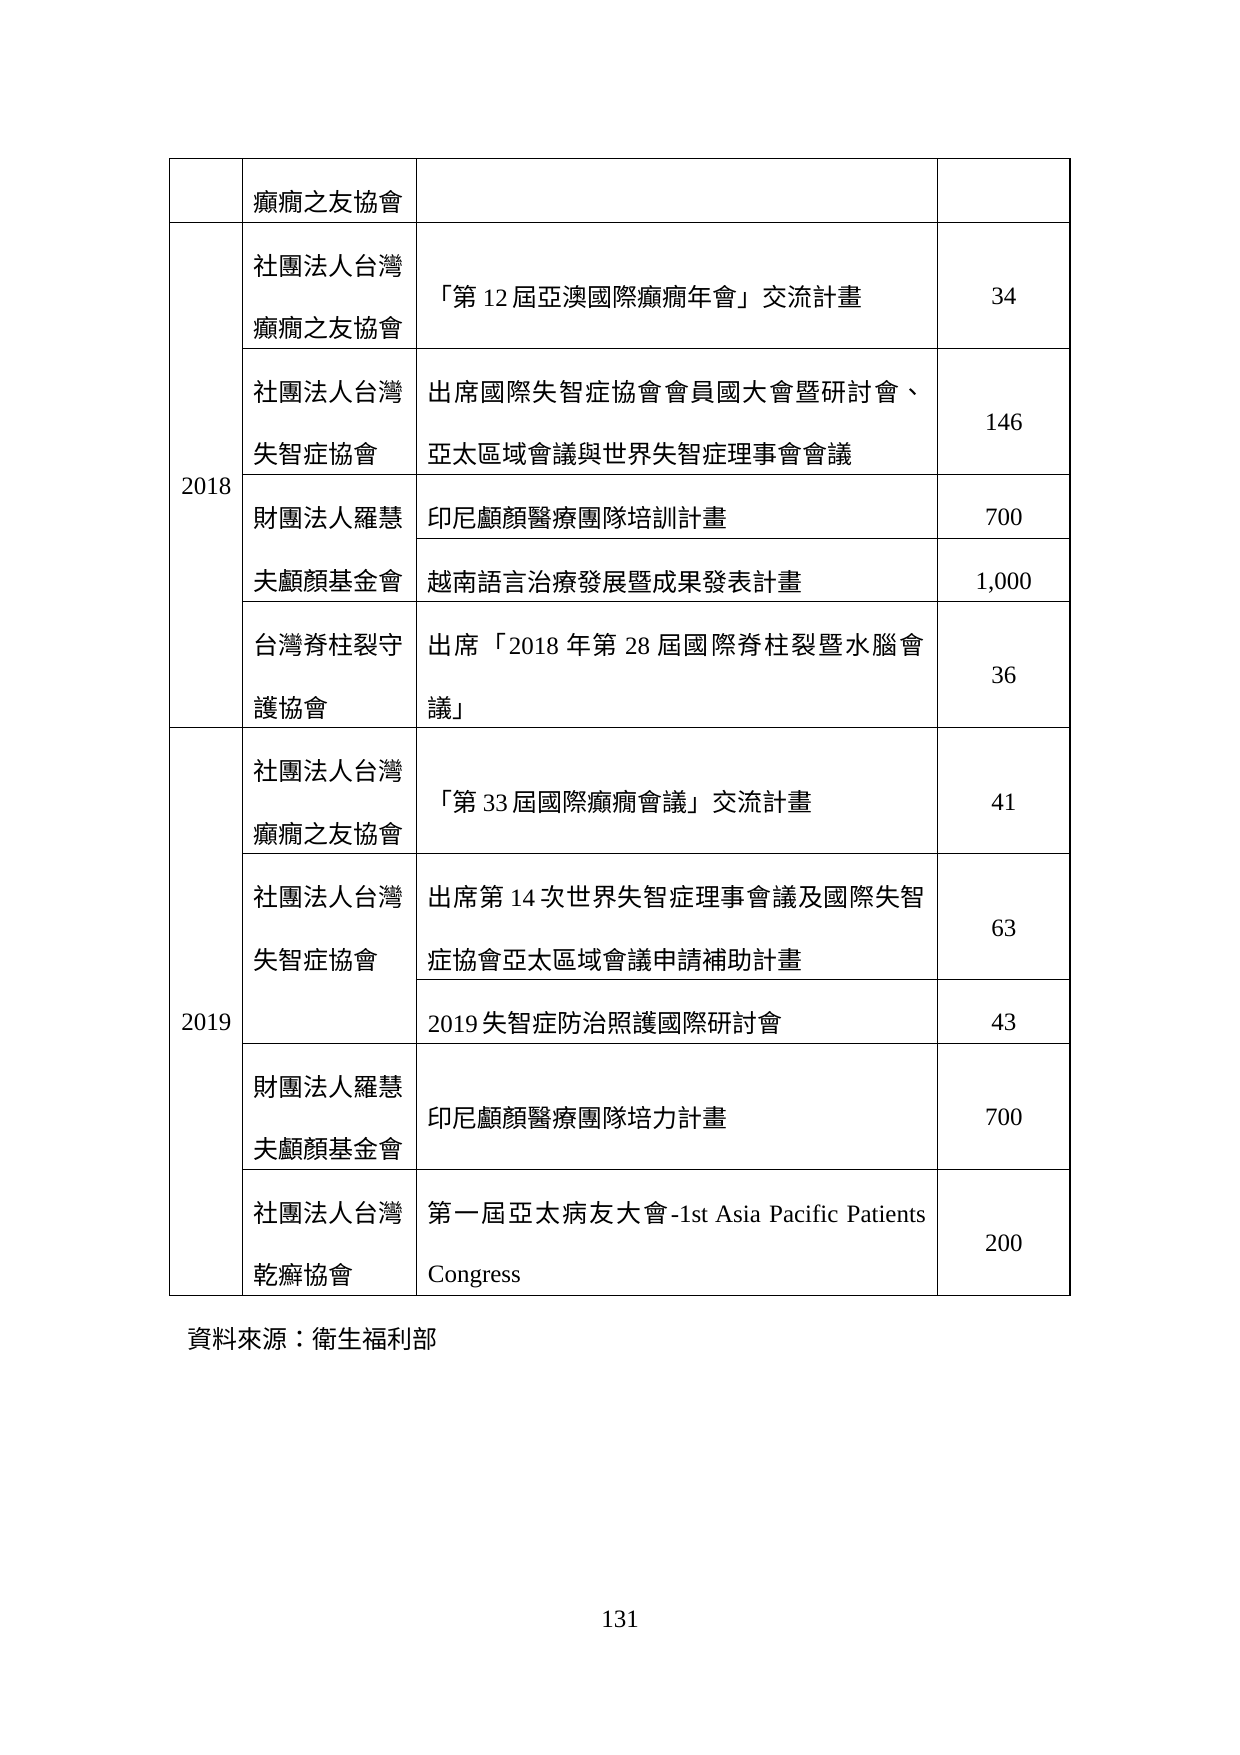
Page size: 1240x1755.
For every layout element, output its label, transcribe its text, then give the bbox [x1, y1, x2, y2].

table_cell 印尼顱顏醫療團隊培力計畫 [417, 1044, 937, 1169]
table_cell 700 [938, 1044, 1069, 1169]
table_cell 社團法人台灣失智症協會 [243, 854, 416, 1043]
table_cell 63 [938, 854, 1069, 979]
table_cell 41 [938, 728, 1069, 853]
table_cell [417, 159, 937, 222]
table_cell 財團法人羅慧夫顱顏基金會 [243, 475, 416, 601]
table_cell 第一屆亞太病友大會-1st Asia Pacific Patients Congress [417, 1170, 937, 1295]
table_cell 社團法人台灣癲癇之友協會 [243, 728, 416, 853]
table_cell 1,000 [938, 539, 1069, 601]
table_cell 社團法人台灣乾癬協會 [243, 1170, 416, 1295]
table_cell 台灣脊柱裂守護協會 [243, 602, 416, 727]
table_cell 「第33屆國際癲癇會議」交流計畫 [417, 728, 937, 853]
table_cell [938, 159, 1069, 222]
table_cell 146 [938, 349, 1069, 474]
table_cell 34 [938, 223, 1069, 348]
table_cell 43 [938, 980, 1069, 1043]
table_cell 癲癇之友協會 [243, 159, 416, 222]
table_cell 財團法人羅慧夫顱顏基金會 [243, 1044, 416, 1169]
table_cell 社團法人台灣失智症協會 [243, 349, 416, 474]
table_cell 700 [938, 475, 1069, 537]
table_cell 36 [938, 602, 1069, 727]
table_cell 2019失智症防治照護國際研討會 [417, 980, 937, 1043]
table_cell 出席第14次世界失智症理事會議及國際失智症協會亞太區域會議申請補助計畫 [417, 854, 937, 979]
table_cell 印尼顱顏醫療團隊培訓計畫 [417, 475, 937, 537]
text 資料來源：衛生福利部 [187, 1296, 1052, 1358]
table_cell 2018 [170, 223, 242, 727]
table_cell 200 [938, 1170, 1069, 1295]
table_cell [170, 159, 242, 222]
table_cell 社團法人台灣癲癇之友協會 [243, 223, 416, 348]
table_cell 2019 [170, 728, 242, 1295]
table_cell 「第12屆亞澳國際癲癇年會」交流計畫 [417, 223, 937, 348]
table_cell 出席「2018年第28屆國際脊柱裂暨水腦會議」 [417, 602, 937, 727]
table_cell 越南語言治療發展暨成果發表計畫 [417, 539, 937, 601]
table_cell 出席國際失智症協會會員國大會暨研討會、亞太區域會議與世界失智症理事會會議 [417, 349, 937, 474]
